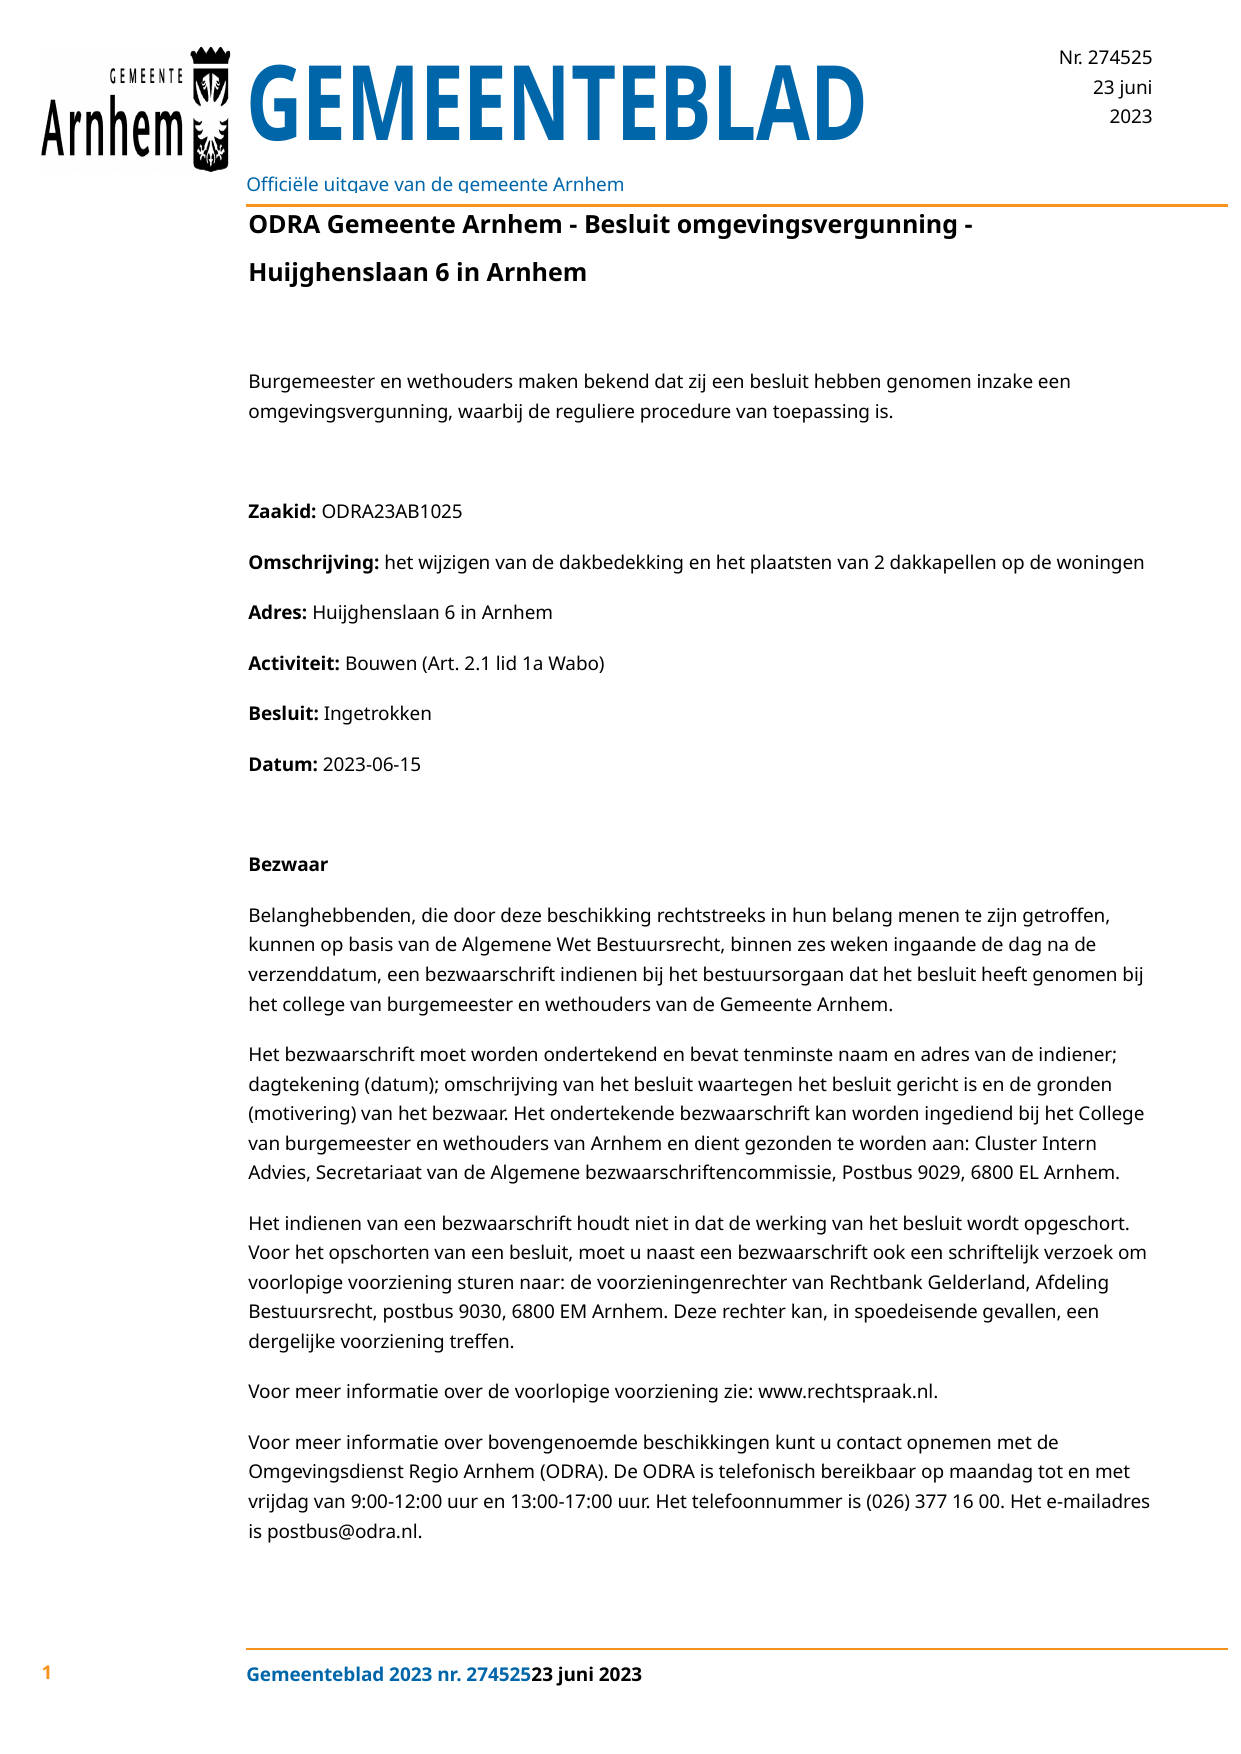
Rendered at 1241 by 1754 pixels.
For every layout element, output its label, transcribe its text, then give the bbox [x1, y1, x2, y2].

text Besluit: Ingetrokken [248, 700, 1152, 726]
text Datum: 2023-06-15 [248, 751, 1152, 777]
text Zaakid: ODRA23AB1025 [248, 499, 1152, 524]
text Bezwaar [248, 852, 1152, 877]
text Burgemeester en wethouders maken bekend dat zij een besluit hebben genomen inzake een omgevingsvergunning, waarbij de reguliere procedure van toepassing is. [248, 368, 1152, 424]
text ODRA Gemeente Arnhem - Besluit omgevingsvergunning - Huijghenslaan 6 in Arnhem [248, 207, 1152, 288]
text Voor meer informatie over de voorlopige voorziening zie: www.rechtspraak.nl. [248, 1379, 1152, 1404]
text Het bezwaarschrift moet worden ondertekend en bevat tenminste naam en adres van de indiener; dagtekening (datum); omschrijving van het besluit waartegen het besluit gericht is en de gronden (motivering) van het bezwaar. Het ondertekende bezwaarschrift kan worden ingediend bij het College van burgemeester en wethouders van Arnhem en dient gezonden te worden aan: Cluster Intern Advies, Secretariaat van de Algemene bezwaarschriftencommissie, Postbus 9029, 6800 EL Arnhem. [248, 1041, 1152, 1185]
text Activiteit: Bouwen (Art. 2.1 lid 1a Wabo) [248, 650, 1152, 676]
text Belanghebbenden, die door deze beschikking rechtstreeks in hun belang menen te zijn getroffen, kunnen op basis van de Algemene Wet Bestuursrecht, binnen zes weken ingaande de dag na de verzenddatum, een bezwaarschrift indienen bij het bestuursorgaan dat het besluit heeft genomen bij het college van burgemeester en wethouders van de Gemeente Arnhem. [248, 902, 1152, 1017]
text Het indienen van een bezwaarschrift houdt niet in dat de werking van het besluit wordt opgeschort. Voor het opschorten van een besluit, moet u naast een bezwaarschrift ook een schriftelijk verzoek om voorlopige voorziening sturen naar: de voorzieningenrechter van Rechtbank Gelderland, Afdeling Bestuursrecht, postbus 9030, 6800 EM Arnhem. Deze rechter kan, in spoedeisende gevallen, een dergelijke voorziening treffen. [248, 1210, 1152, 1354]
picture [41, 47, 231, 172]
text Adres: Huijghenslaan 6 in Arnhem [248, 599, 1152, 625]
text Voor meer informatie over bovengenoemde beschikkingen kunt u contact opnemen met de Omgevingsdienst Regio Arnhem (ODRA). De ODRA is telefonisch bereikbaar op maandag tot en met vrijdag van 9:00-12:00 uur en 13:00-17:00 uur. Het telefoonnummer is (026) 377 16 00. Het e-mailadres is postbus@odra.nl. [248, 1429, 1152, 1544]
text Omschrijving: het wijzigen van de dakbedekking en het plaatsten van 2 dakkapellen op de woningen [248, 549, 1152, 575]
